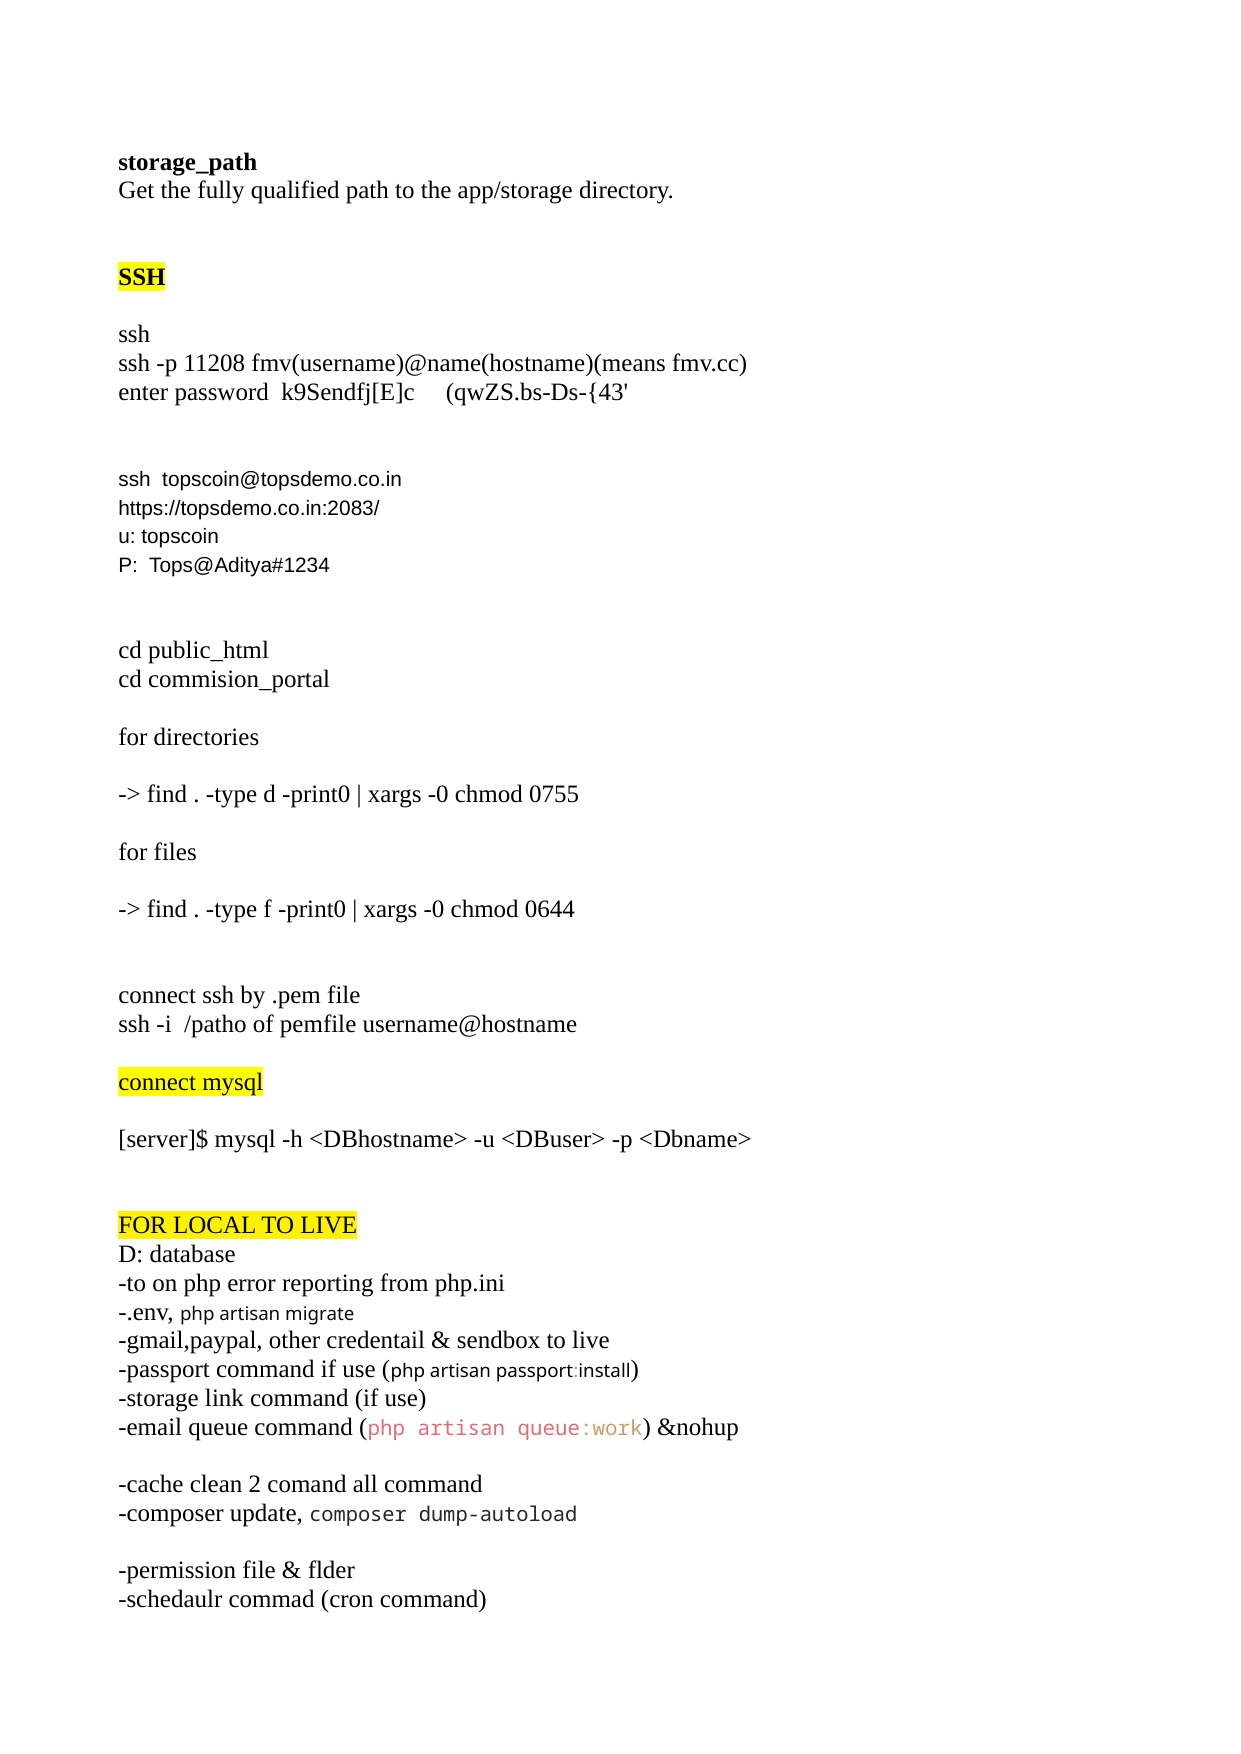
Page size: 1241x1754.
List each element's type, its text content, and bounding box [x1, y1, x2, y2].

text connect mysql [118, 1067, 1122, 1096]
text P: Tops@Aditya#1234 [118, 548, 1122, 577]
text Get the fully qualified path to the app/storage directory. [118, 176, 1122, 204]
text -email queue command (php artisan queue:work) &nohup [118, 1412, 1122, 1441]
text connect ssh by .pem file [118, 981, 1122, 1009]
text ssh topscoin@topsdemo.co.in [118, 463, 1122, 491]
text -passport command if use (php artisan passport:install) [118, 1354, 1122, 1383]
text ssh -i /patho of pemfile username@hostname [118, 1009, 1122, 1038]
text D: database [118, 1239, 1122, 1268]
text cd commision_portal [118, 664, 1122, 693]
text for files [118, 837, 1122, 866]
text -storage link command (if use) [118, 1383, 1122, 1412]
text enter password k9Sendfj[E]c (qwZS.bs-Ds-{43' [118, 377, 1122, 406]
text cd public_html [118, 636, 1122, 664]
text -composer update, composer dump-autoload [118, 1498, 1122, 1527]
text storage_path [118, 147, 1122, 176]
text -permission file & flder [118, 1527, 1122, 1584]
text for directories [118, 722, 1122, 751]
text ssh -p 11208 fmv(username)@name(hostname)(means fmv.cc) [118, 348, 1122, 377]
text -> find . -type d -print0 | xargs -0 chmod 0755 [118, 779, 1122, 808]
text -.env, php artisan migrate [118, 1297, 1122, 1326]
text SSH [118, 262, 1122, 291]
text u: topscoin [118, 519, 1122, 548]
text https://topsdemo.co.in:2083/ [118, 491, 1122, 519]
text -gmail,paypal, other credentail & sendbox to live [118, 1326, 1122, 1354]
text -schedaulr commad (cron command) [118, 1584, 1122, 1613]
text -cache clean 2 comand all command [118, 1441, 1122, 1498]
text -> find . -type f -print0 | xargs -0 chmod 0644 [118, 894, 1122, 923]
text [server]$ mysql -h <DBhostname> -u <DBuser> -p <Dbname> [118, 1124, 1122, 1153]
text ssh [118, 319, 1122, 348]
text -to on php error reporting from php.ini [118, 1268, 1122, 1297]
text FOR LOCAL TO LIVE [118, 1211, 1122, 1239]
